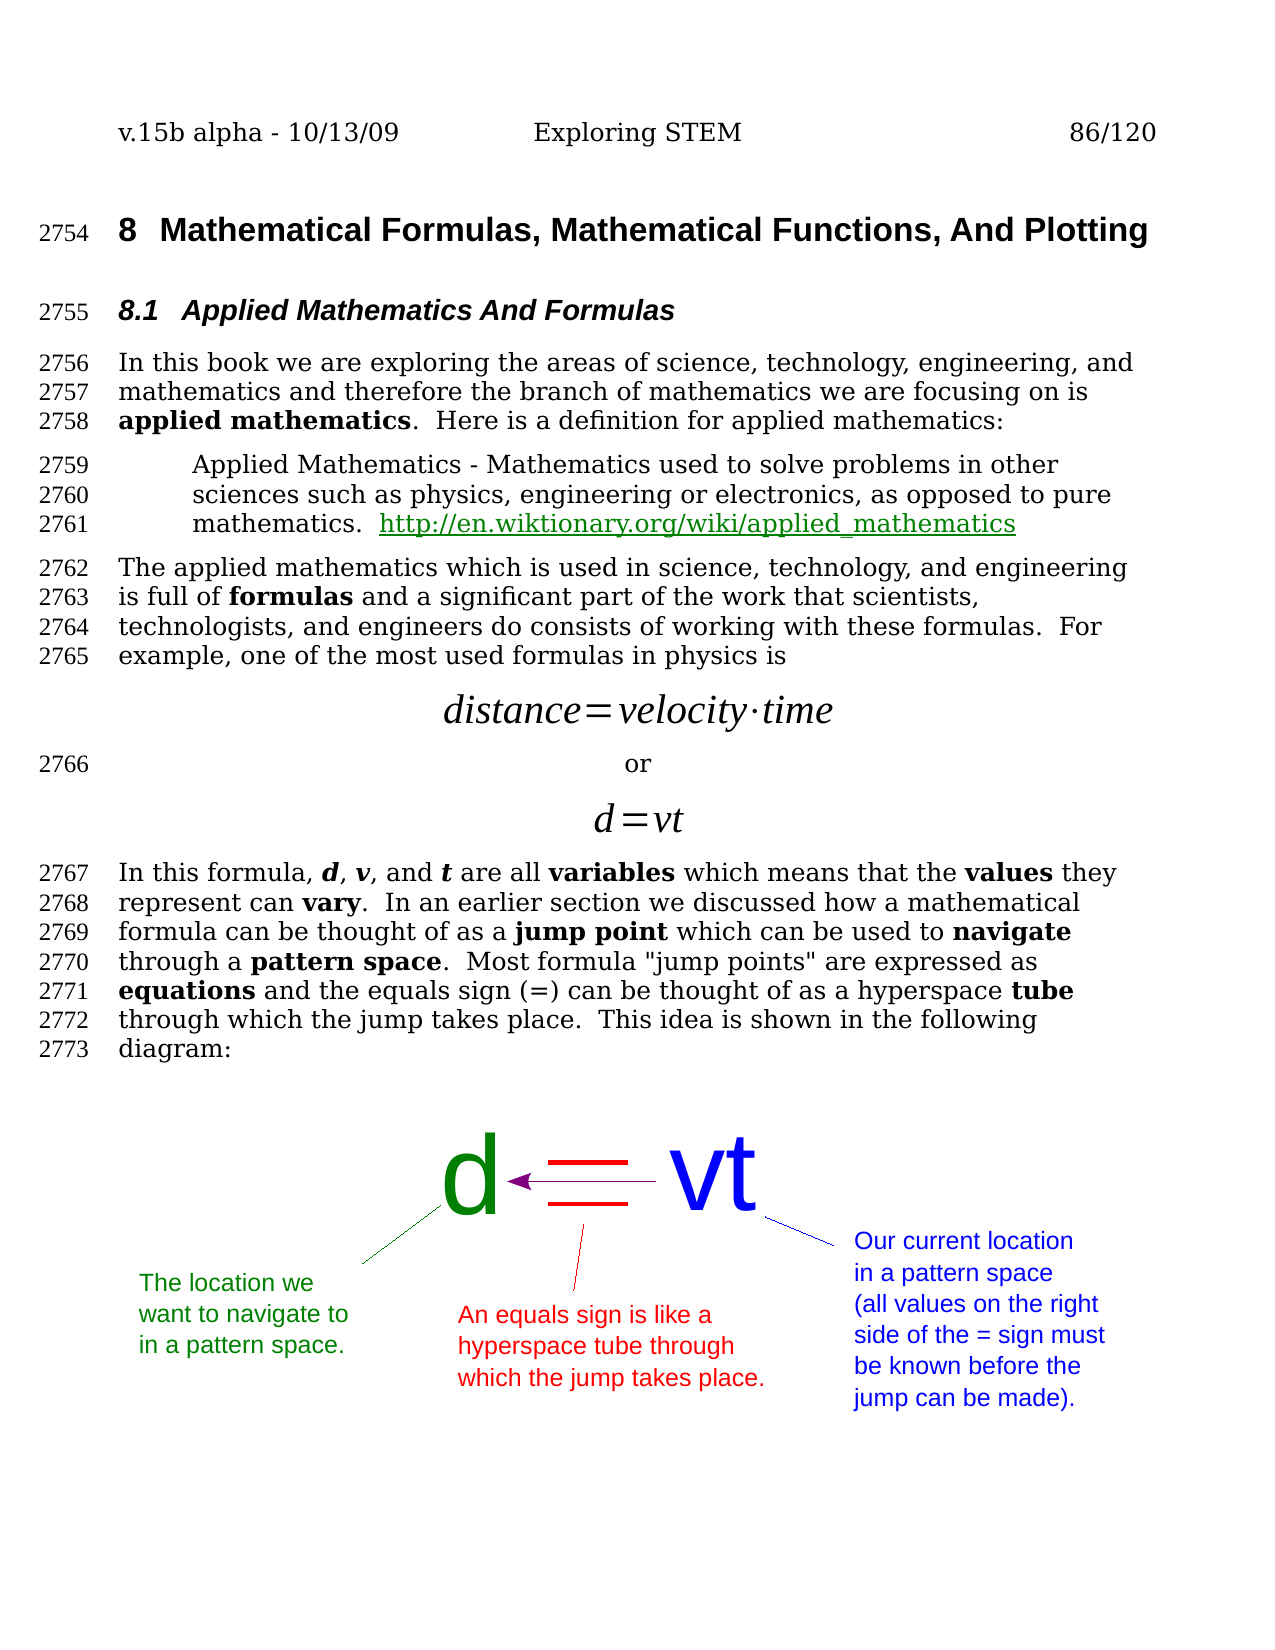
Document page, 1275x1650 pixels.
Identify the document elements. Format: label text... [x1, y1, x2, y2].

subtitle Applied Mathematics And Formulas [118, 293, 1157, 327]
text The applied mathematics which is used in science, technology, and engineering is full of formulas and a significant part of the work that scientists, technologists, and engineers do consists of working with these formulas. For example, one of the most used formulas in physics is [118, 553, 1157, 670]
text In this formula, d, v, and t are all variables which means that the values they represent can vary. In an earlier section we discussed how a mathematical formula can be thought of as a jump point which can be used to navigate through a pattern space. Most formula "jump points" are expressed as equations and the equals sign (=) can be thought of as a hyperspace tube through which the jump takes place. This idea is shown in the following diagram: [118, 858, 1157, 1063]
text or [118, 749, 1157, 779]
text In this book we are exploring the areas of science, technology, engineering, and mathematics and therefore the branch of mathematics we are focusing on is applied mathematics. Here is a definition for applied mathematics: [118, 348, 1157, 436]
text Applied Mathematics - Mathematics used to solve problems in other sciences such as physics, engineering or electronics, as opposed to pure mathematics. http://en.wiktionary.org/wiki/applied_mathematics [192, 451, 1157, 538]
subtitle Mathematical Formulas, Mathematical Functions, And Plotting [118, 210, 1157, 248]
